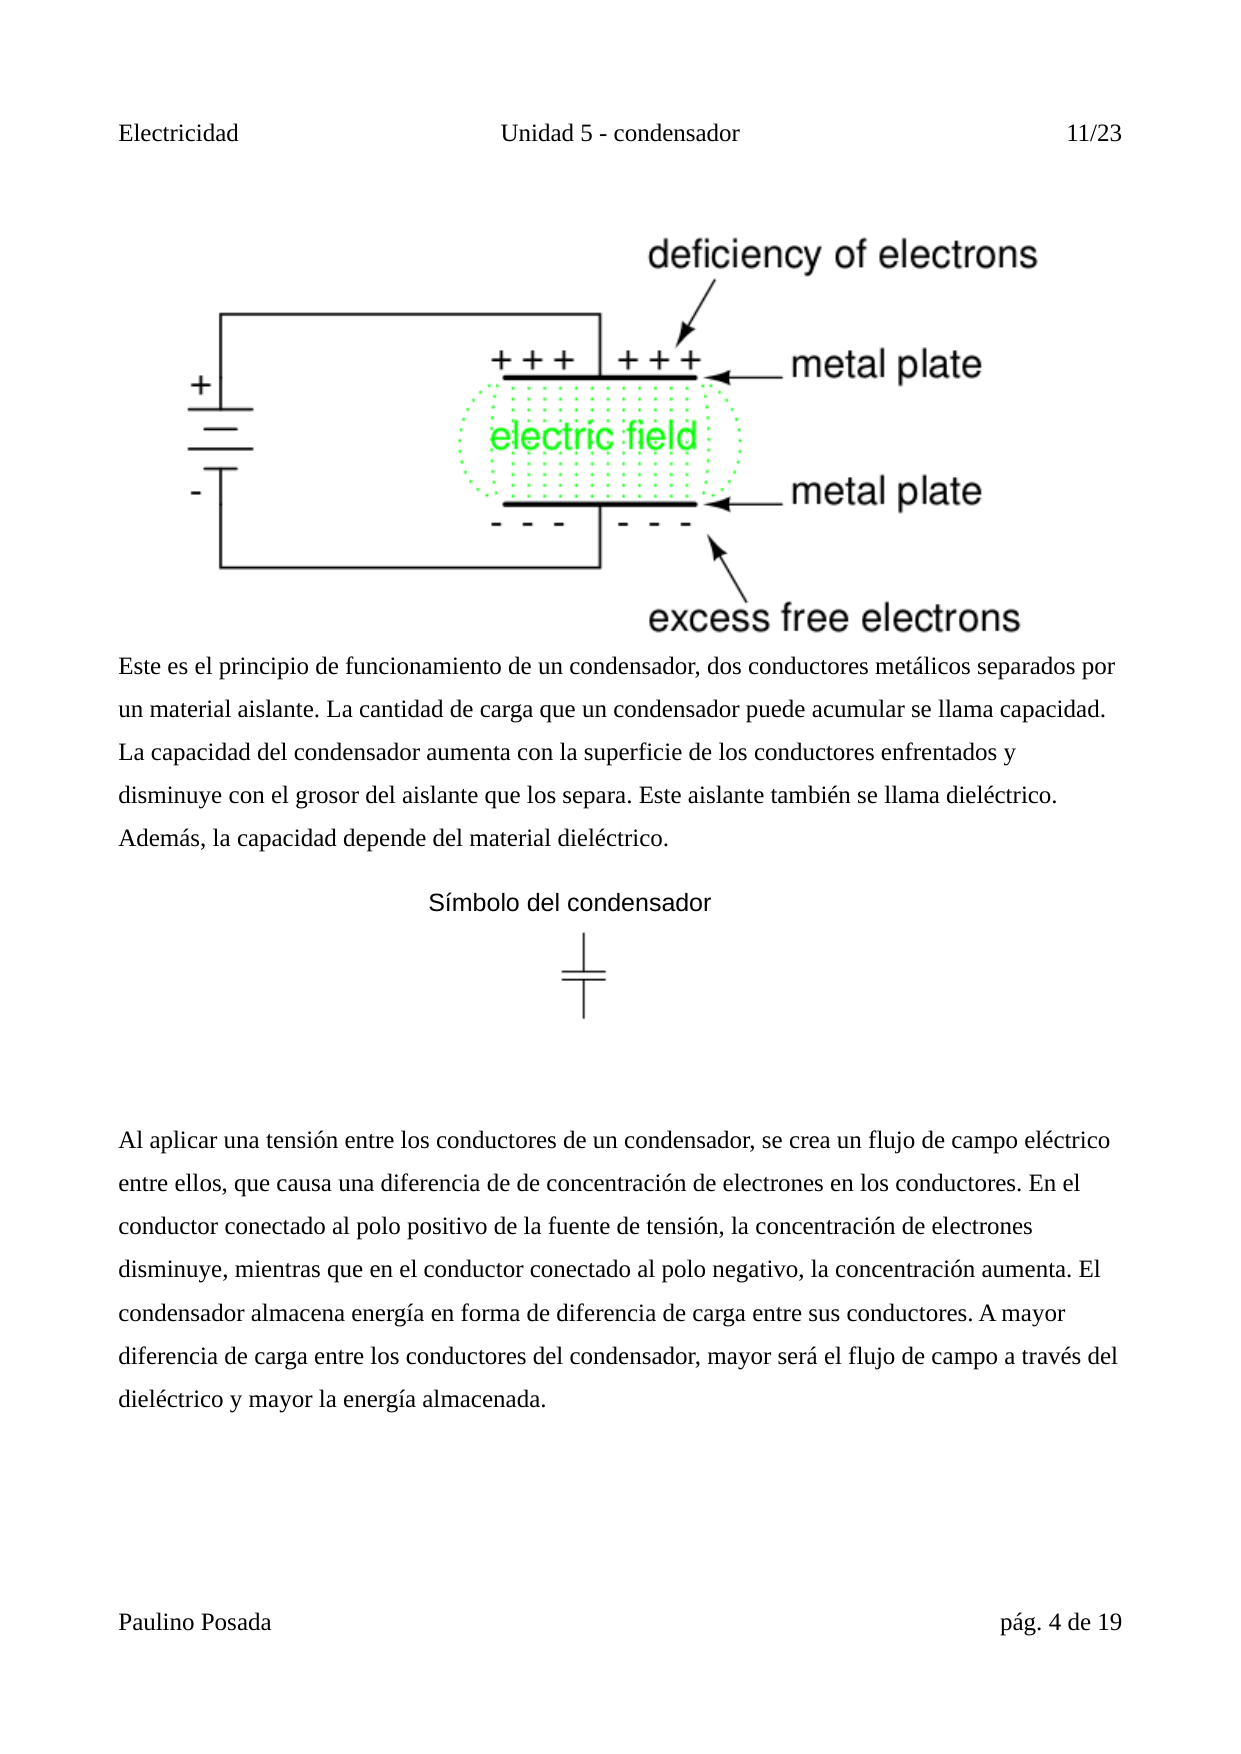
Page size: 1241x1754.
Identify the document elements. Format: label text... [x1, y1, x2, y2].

picture [554, 917, 614, 1031]
text Este es el principio de funcionamiento de un condensador, dos conductores metálicos separados por un material aislante. La cantidad de carga que un condensador puede acumular se llama capacidad. La capacidad del condensador aumenta con la superficie de los conductores enfrentados y disminuye con el grosor del aislante que los separa. Este aislante también se llama dieléctrico. Además, la capacidad depende del material dieléctrico. [118, 651, 1122, 852]
text Al aplicar una tensión entre los conductores de un condensador, se crea un flujo de campo eléctrico entre ellos, que causa una diferencia de de concentración de electrones en los conductores. En el conductor conectado al polo positivo de la fuente de tensión, la concentración de electrones disminuye, mientras que en el conductor conectado al polo negativo, la concentración aumenta. El condensador almacena energía en forma de diferencia de carga entre sus conductores. A mayor diferencia de carga entre los conductores del condensador, mayor será el flujo de campo a través del dieléctrico y mayor la energía almacenada. [118, 1125, 1122, 1413]
picture [149, 219, 1091, 639]
